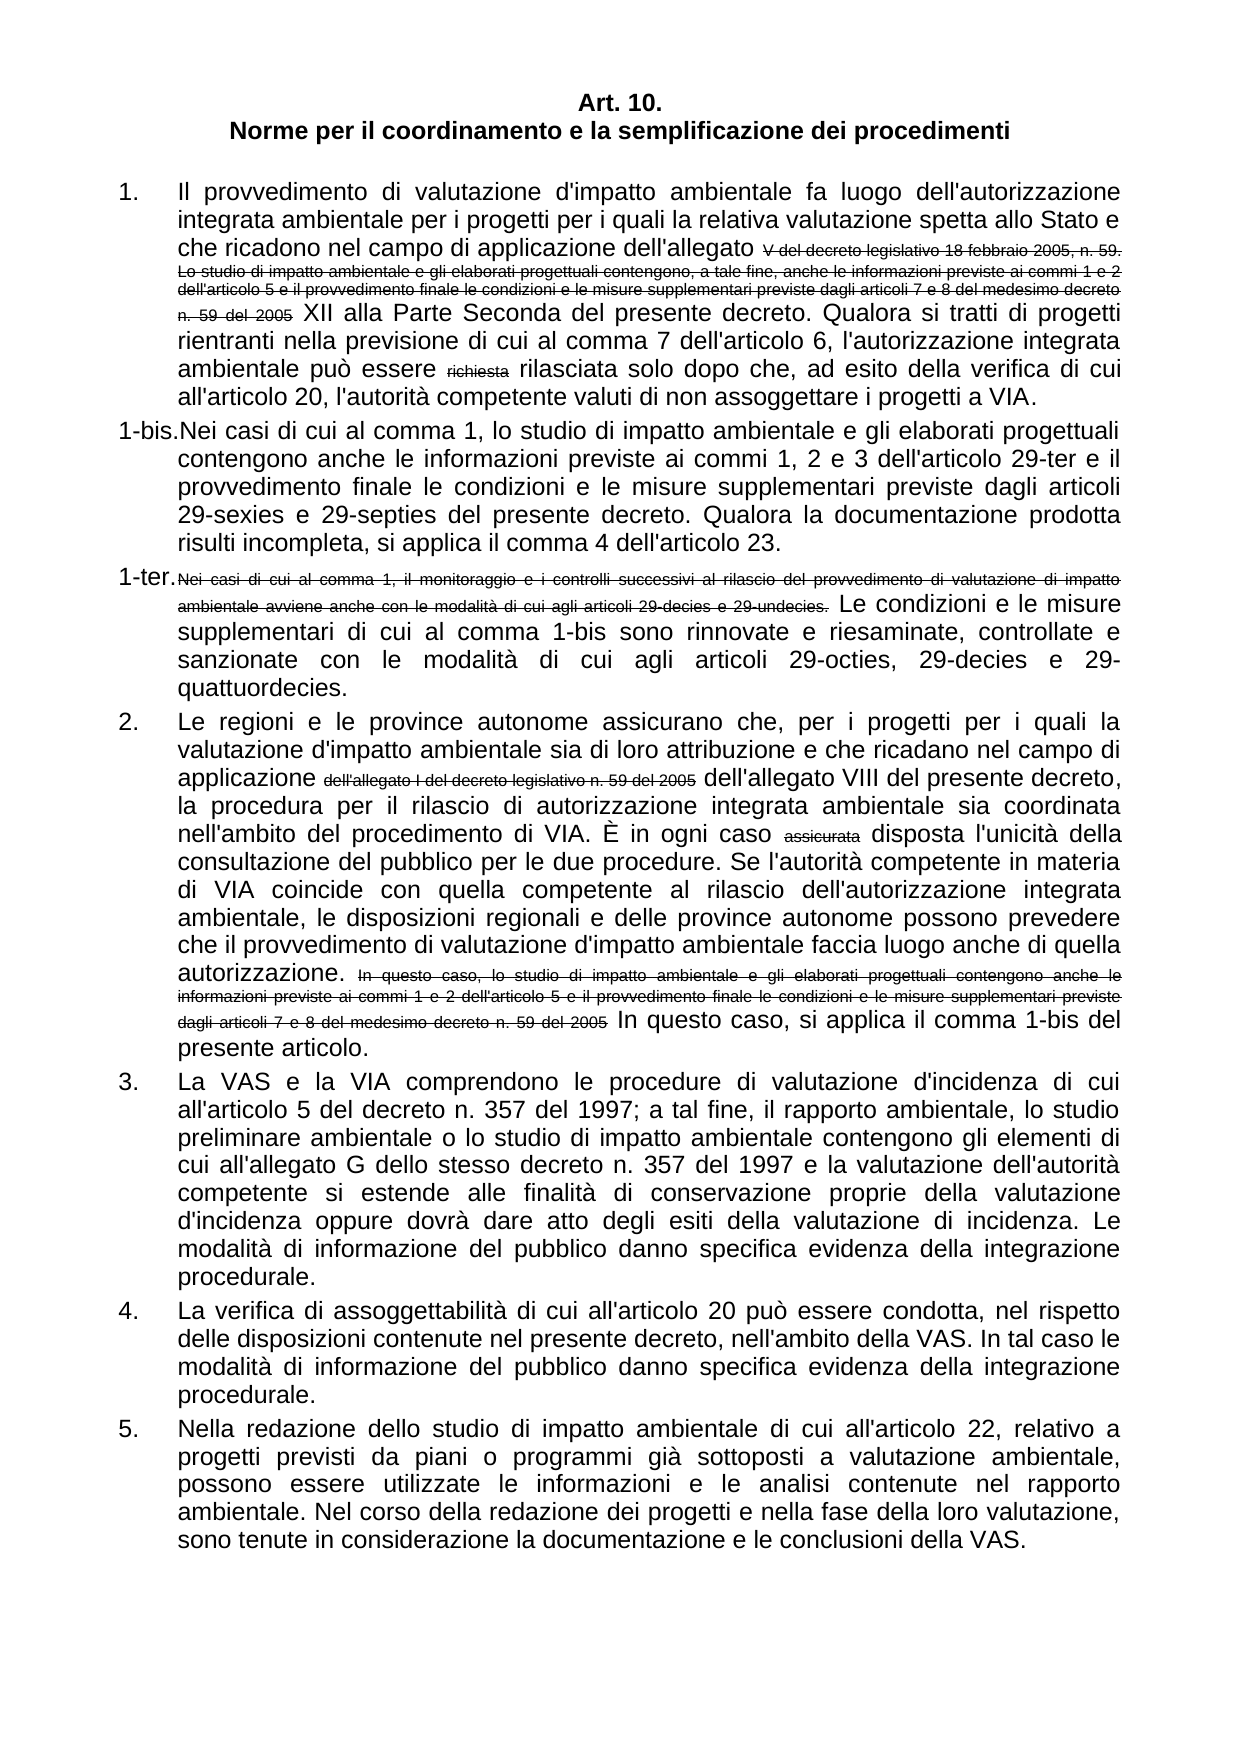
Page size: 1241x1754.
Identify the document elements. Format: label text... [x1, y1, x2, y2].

text 1. Il provvedimento di valutazione d'impatto ambientale fa luogo dell'autorizzazione integrata ambientale per i progetti per i quali la relativa valutazione spetta allo Stato e che ricadono nel campo di applicazione dell'allegato V del decreto legislativo 18 febbraio 2005, n. 59. Lo studio di impatto ambientale e gli elaborati progettuali contengono, a tale fine, anche le informazioni previste ai commi 1 e 2 dell'articolo 5 e il provvedimento finale le condizioni e le misure supplementari previste dagli articoli 7 e 8 del medesimo decreto n. 59 del 2005 XII alla Parte Seconda del presente decreto. Qualora si tratti di progetti rientranti nella previsione di cui al comma 7 dell'articolo 6, l'autorizzazione integrata ambientale può essere richiesta rilasciata solo dopo che, ad esito della verifica di cui all'articolo 20, l'autorità competente valuti di non assoggettare i progetti a VIA. [118, 178, 1122, 411]
text 2. Le regioni e le province autonome assicurano che, per i progetti per i quali la valutazione d'impatto ambientale sia di loro attribuzione e che ricadano nel campo di applicazione dell'allegato I del decreto legislativo n. 59 del 2005 dell'allegato VIII del presente decreto, la procedura per il rilascio di autorizzazione integrata ambientale sia coordinata nell'ambito del procedimento di VIA. È in ogni caso assicurata disposta l'unicità della consultazione del pubblico per le due procedure. Se l'autorità competente in materia di VIA coincide con quella competente al rilascio dell'autorizzazione integrata ambientale, le disposizioni regionali e delle province autonome possono prevedere che il provvedimento di valutazione d'impatto ambientale faccia luogo anche di quella autorizzazione. In questo caso, lo studio di impatto ambientale e gli elaborati progettuali contengono anche le informazioni previste ai commi 1 e 2 dell'articolo 5 e il provvedimento finale le condizioni e le misure supplementari previste dagli articoli 7 e 8 del medesimo decreto n. 59 del 2005 In questo caso, si applica il comma 1-bis del presente articolo. [118, 708, 1122, 1062]
text 1-ter. Nei casi di cui al comma 1, il monitoraggio e i controlli successivi al rilascio del provvedimento di valutazione di impatto ambientale avviene anche con le modalità di cui agli articoli 29-decies e 29-undecies. Le condizioni e le misure supplementari di cui al comma 1-bis sono rinnovate e riesaminate, controllate e sanzionate con le modalità di cui agli articoli 29-octies, 29-decies e 29-quattuordecies. [118, 562, 1122, 702]
subtitle Art. 10. Norme per il coordinamento e la semplificazione dei procedimenti [118, 88, 1122, 144]
text 4. La verifica di assoggettabilità di cui all'articolo 20 può essere condotta, nel rispetto delle disposizioni contenute nel presente decreto, nell'ambito della VAS. In tal caso le modalità di informazione del pubblico danno specifica evidenza della integrazione procedurale. [118, 1297, 1122, 1408]
text 1-bis.Nei casi di cui al comma 1, lo studio di impatto ambientale e gli elaborati progettuali contengono anche le informazioni previste ai commi 1, 2 e 3 dell'articolo 29-ter e il provvedimento finale le condizioni e le misure supplementari previste dagli articoli 29-sexies e 29-septies del presente decreto. Qualora la documentazione prodotta risulti incompleta, si applica il comma 4 dell'articolo 23. [118, 417, 1122, 556]
text 5. Nella redazione dello studio di impatto ambientale di cui all'articolo 22, relativo a progetti previsti da piani o programmi già sottoposti a valutazione ambientale, possono essere utilizzate le informazioni e le analisi contenute nel rapporto ambientale. Nel corso della redazione dei progetti e nella fase della loro valutazione, sono tenute in considerazione la documentazione e le conclusioni della VAS. [118, 1414, 1122, 1554]
text 3. La VAS e la VIA comprendono le procedure di valutazione d'incidenza di cui all'articolo 5 del decreto n. 357 del 1997; a tal fine, il rapporto ambientale, lo studio preliminare ambientale o lo studio di impatto ambientale contengono gli elementi di cui all'allegato G dello stesso decreto n. 357 del 1997 e la valutazione dell'autorità competente si estende alle finalità di conservazione proprie della valutazione d'incidenza oppure dovrà dare atto degli esiti della valutazione di incidenza. Le modalità di informazione del pubblico danno specifica evidenza della integrazione procedurale. [118, 1067, 1122, 1291]
